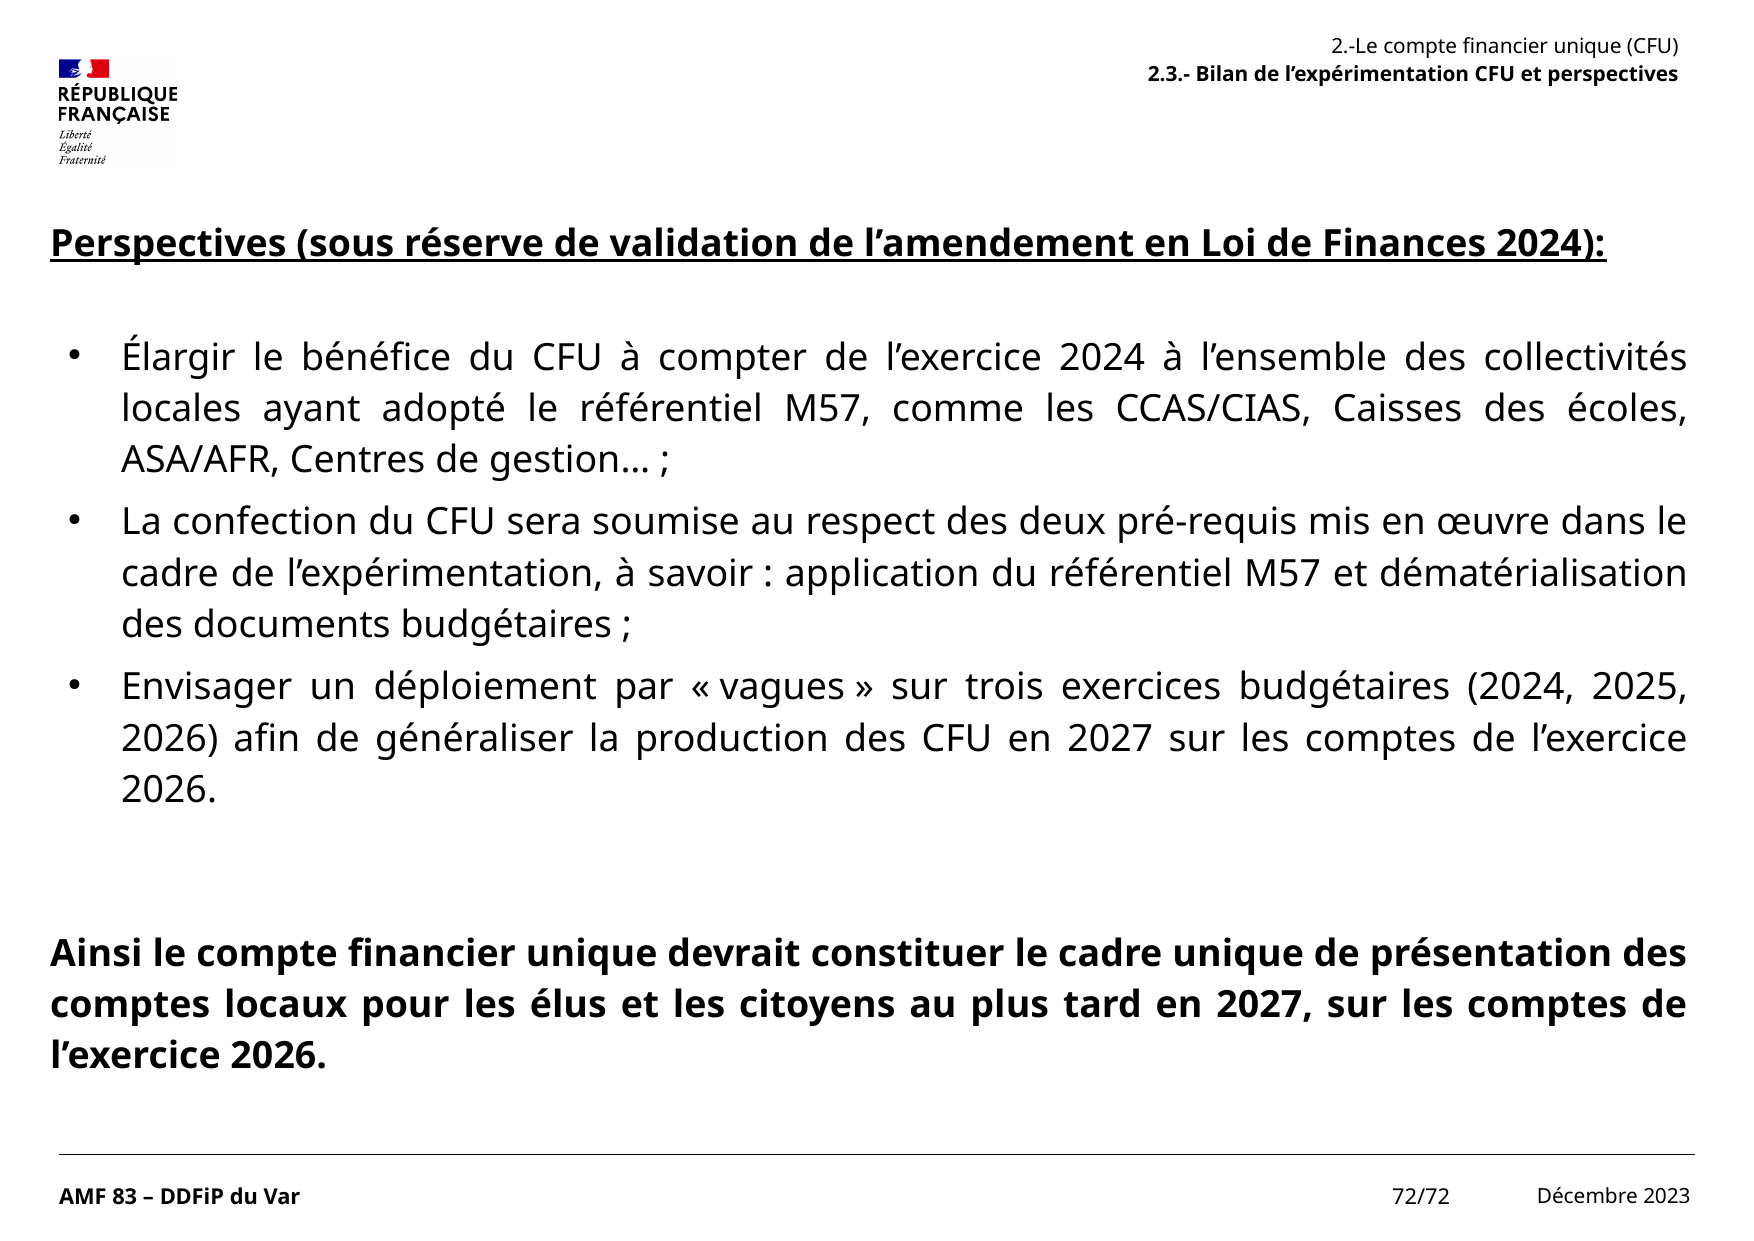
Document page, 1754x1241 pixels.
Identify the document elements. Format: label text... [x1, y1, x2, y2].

picture [59, 59, 178, 164]
list Perspectives (sous réserve de validation de l’amendement en Loi de Finances 2024): Élargir le bénéfice du CFU à compter de l’exercice 2024 à l’ensemble des collectivités locales ayant adopté le référentiel M57, comme les CCAS/CIAS, Caisses des écoles, ASA/AFR, Centres de gestion… ; La confection du CFU sera soumise au respect des deux pré-requis mis en œuvre dans le cadre de l’expérimentation, à savoir : application du référentiel M57 et dématérialisation des documents budgétaires ; Envisager un déploiement par « vagues » sur trois exercices budgétaires (2024, 2025, 2026) afin de généraliser la production des CFU en 2027 sur les comptes de l’exercice 2026. Ainsi le compte financier unique devrait constituer le cadre unique de présentation des comptes locaux pour les élus et les citoyens au plus tard en 2027, sur les comptes de l’exercice 2026. [50, 165, 1690, 1145]
text_box 2.-Le compte financier unique (CFU) 2.3.- Bilan de l’expérimentation CFU et perspectives [224, 23, 1694, 107]
